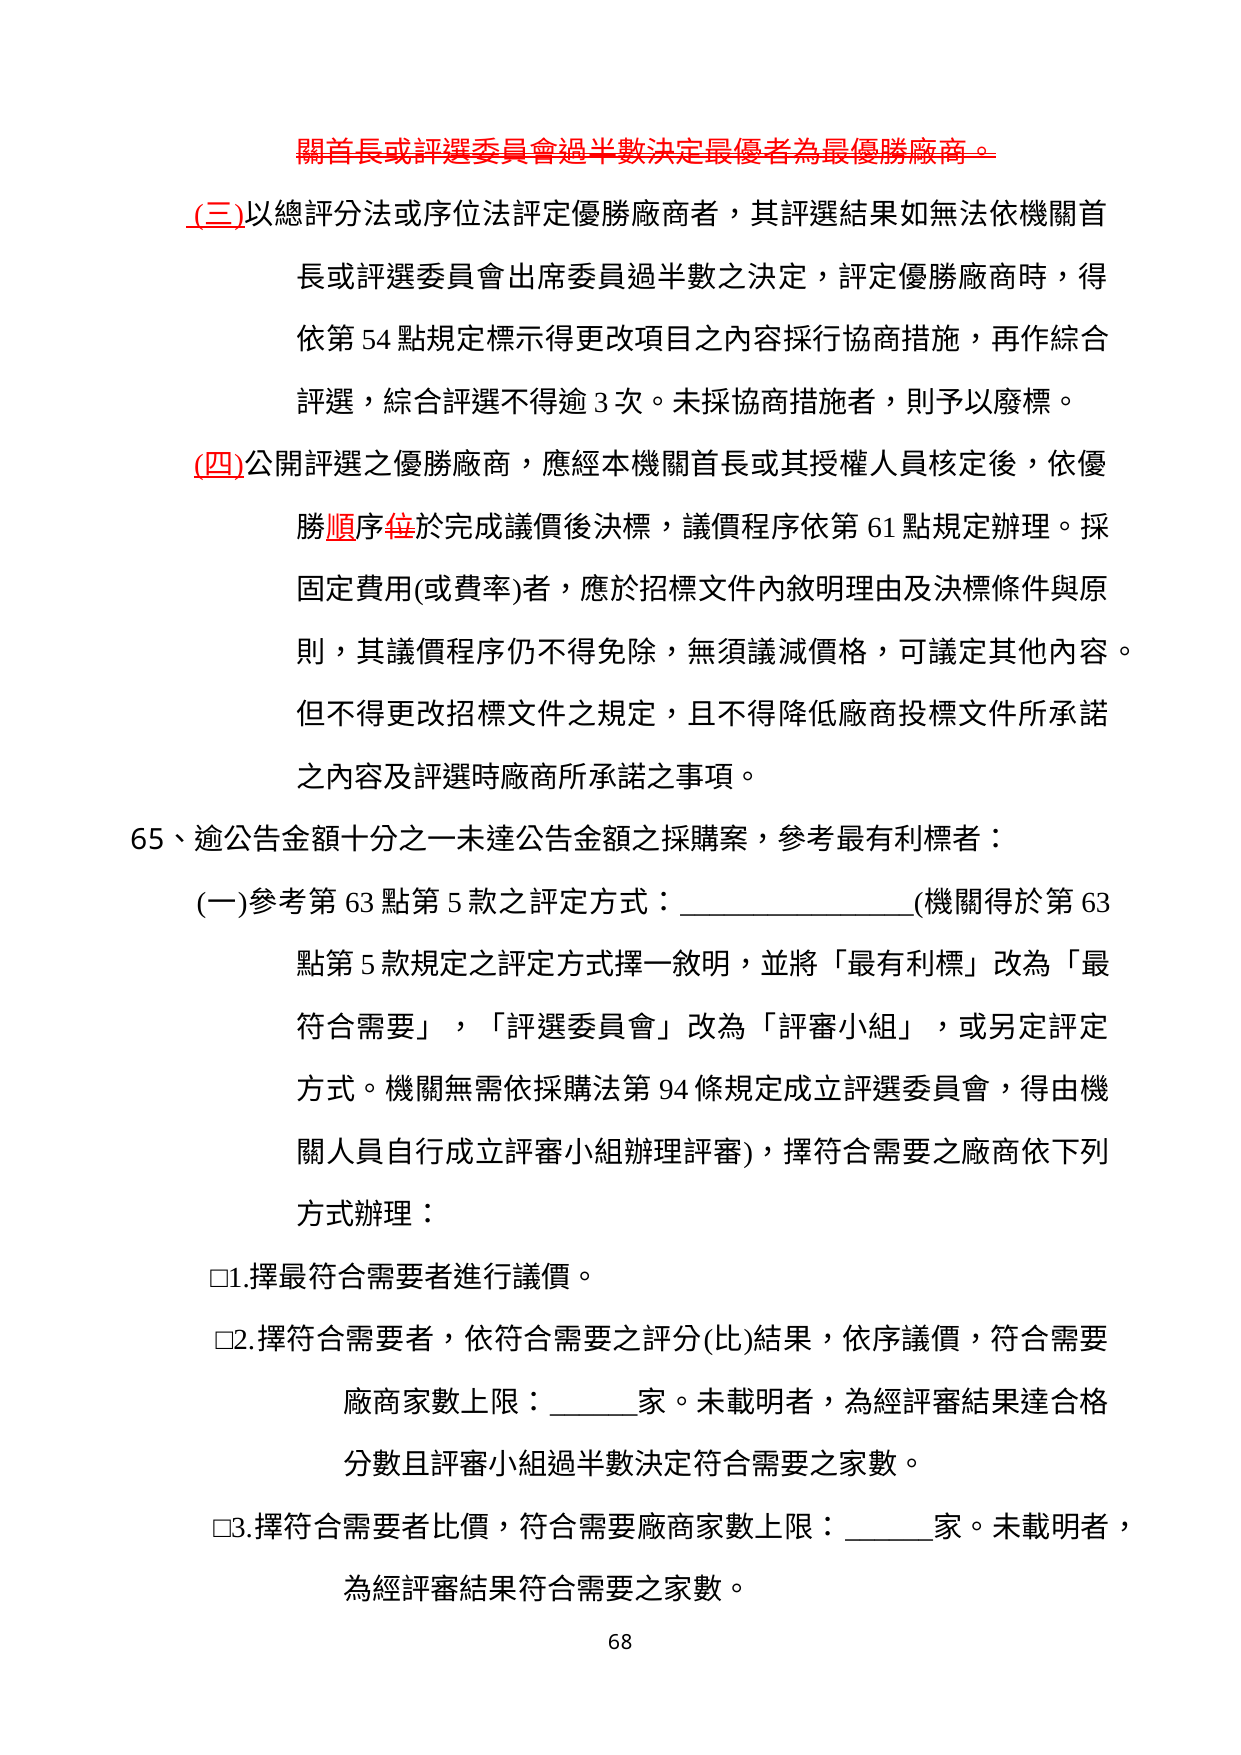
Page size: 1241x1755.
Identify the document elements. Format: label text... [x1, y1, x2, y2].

text (四)公開評選之優勝廠商，應經本機關首長或其授權人員核定後，依優勝順序位於完成議價後決標，議價程序依第61點規定辦理。採固定費用(或費率)者，應於招標文件內敘明理由及決標條件與原則，其議價程序仍不得免除，無須議減價格，可議定其他內容。但不得更改招標文件之規定，且不得降低廠商投標文件所承諾之內容及評選時廠商所承諾之事項。 [130, 420, 1110, 795]
list 逾公告金額十分之一未達公告金額之採購案，參考最有利標者： [130, 795, 1110, 858]
text □3.擇符合需要者比價，符合需要廠商家數上限：______家。未載明者，為經評審結果符合需要之家數。 [130, 1483, 1110, 1608]
text □2.擇符合需要者，依符合需要之評分(比)結果，依序議價，符合需要廠商家數上限：______家。未載明者，為經評審結果達合格分數且評審小組過半數決定符合需要之家數。 [130, 1295, 1110, 1483]
text 關首長或評選委員會過半數決定最優者為最優勝廠商。 [130, 108, 1110, 170]
text (一)參考第63點第5款之評定方式：________________(機關得於第63點第5款規定之評定方式擇一敘明，並將「最有利標」改為「最符合需要」，「評選委員會」改為「評審小組」，或另定評定方式。機關無需依採購法第94條規定成立評選委員會，得由機關人員自行成立評審小組辦理評審)，擇符合需要之廠商依下列方式辦理： [130, 858, 1110, 1233]
text (三)以總評分法或序位法評定優勝廠商者，其評選結果如無法依機關首長或評選委員會出席委員過半數之決定，評定優勝廠商時，得依第54點規定標示得更改項目之內容採行協商措施，再作綜合評選，綜合評選不得逾3次。未採協商措施者，則予以廢標。 [130, 170, 1110, 420]
text □1.擇最符合需要者進行議價。 [130, 1233, 1110, 1295]
